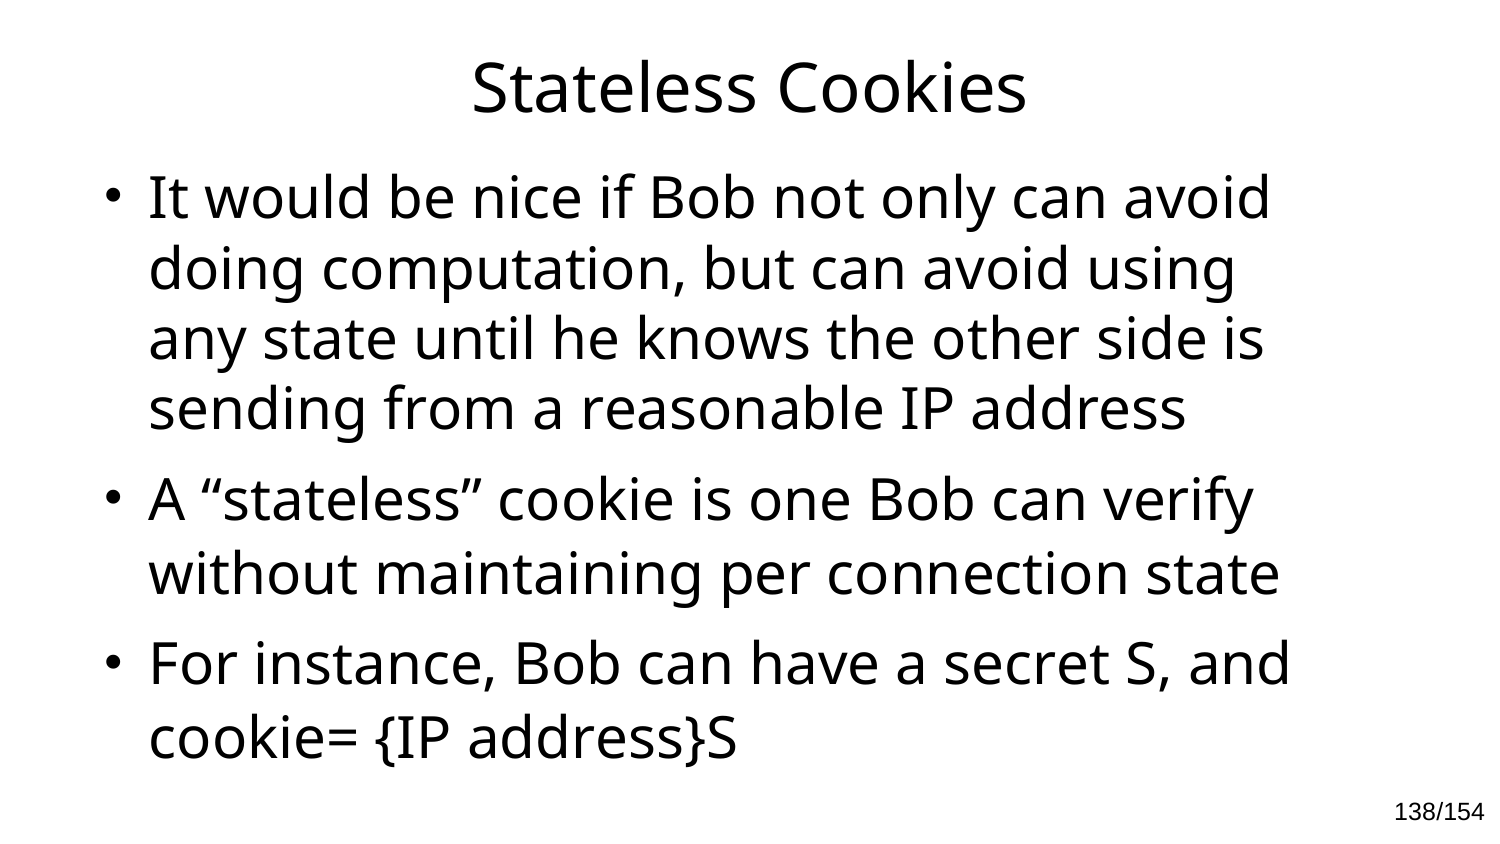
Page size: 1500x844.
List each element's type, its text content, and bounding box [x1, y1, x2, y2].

list It would be nice if Bob not only can avoid doing computation, but can avoid using any state until he knows the other side is sending from a reasonable IP address A “stateless” cookie is one Bob can verify without maintaining per connection state For instance, Bob can have a secret S, and cookie= {IP address}S [88, 152, 1364, 820]
title Stateless Cookies [112, 14, 1388, 155]
